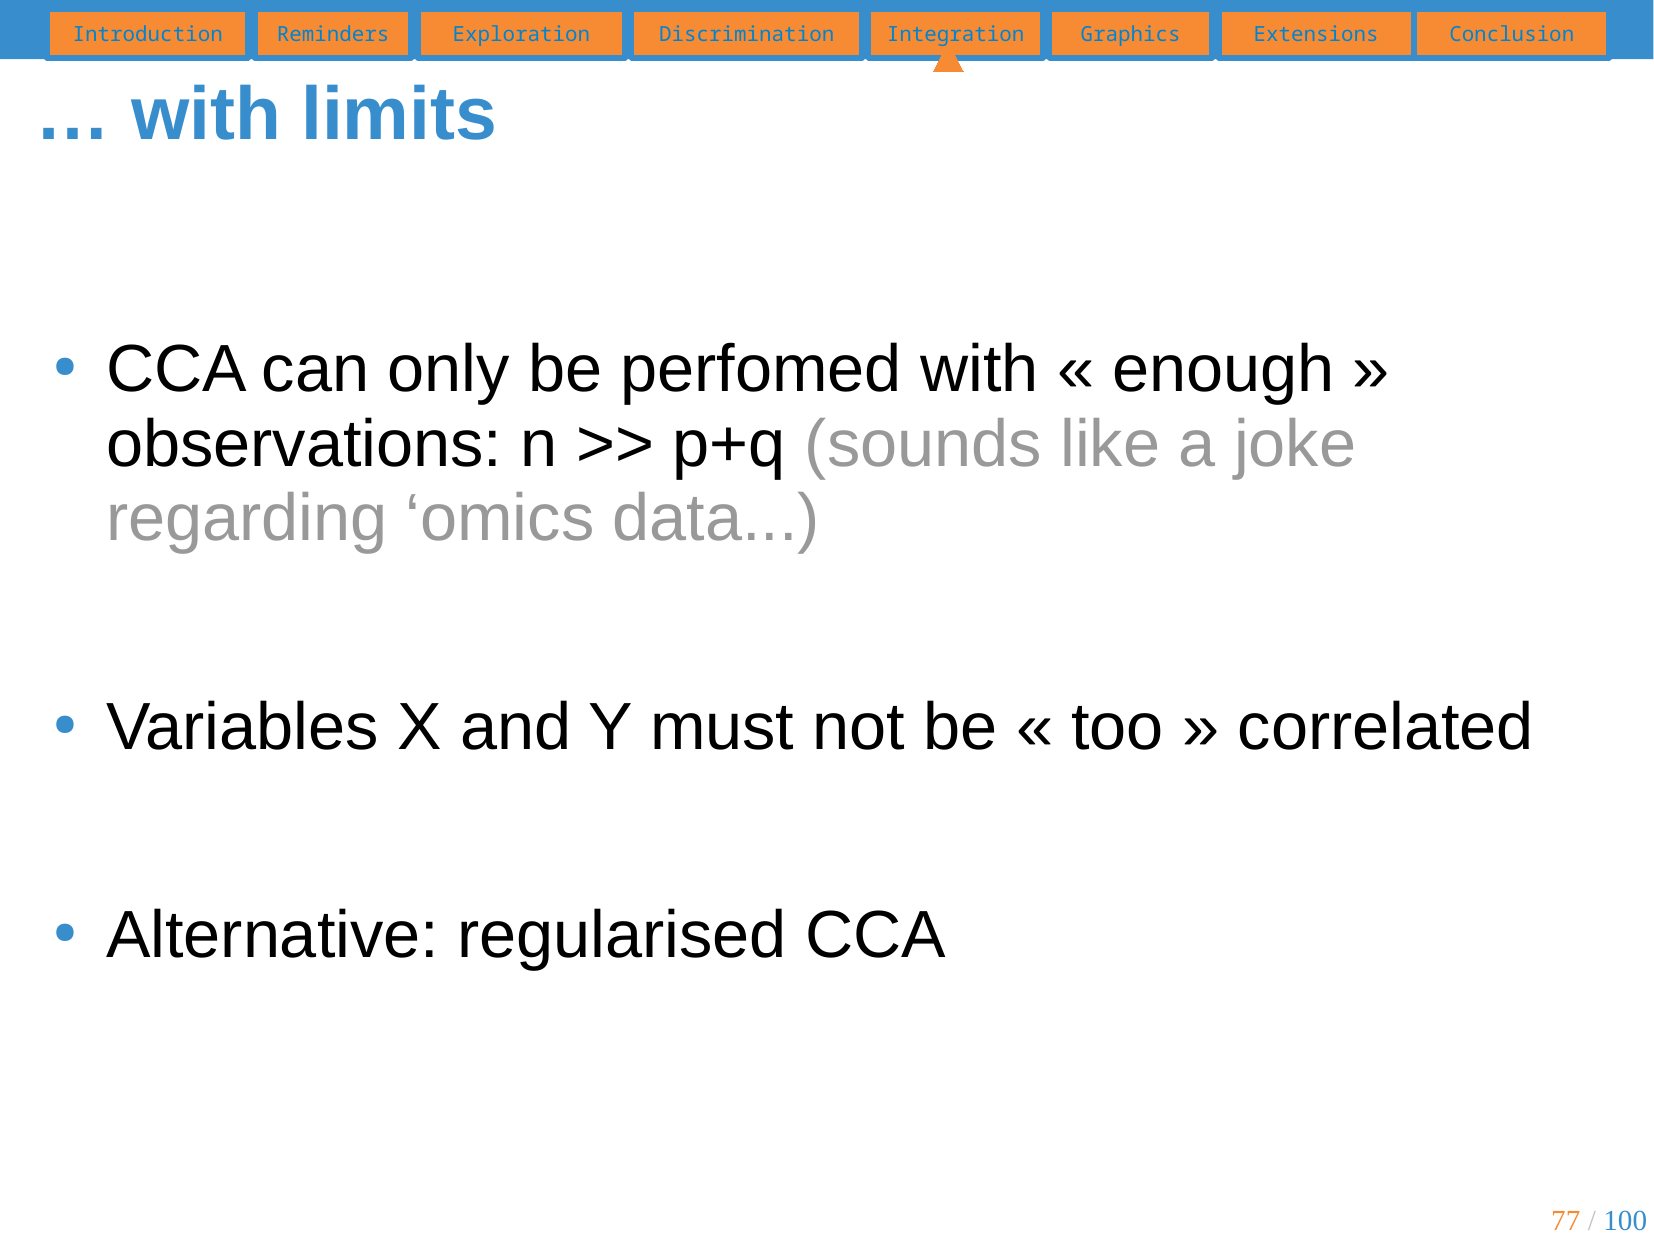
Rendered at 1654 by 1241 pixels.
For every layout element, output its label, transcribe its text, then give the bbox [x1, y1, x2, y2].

text_box [933, 41, 964, 72]
title … with limits [35, 61, 1571, 166]
list CCA can only be perfomed with « enough » observations: n >> p+q (sounds like a joke regarding ‘omics data...) Variables X and Y must not be « too » correlated Alternative: regularised CCA [35, 330, 1583, 1010]
